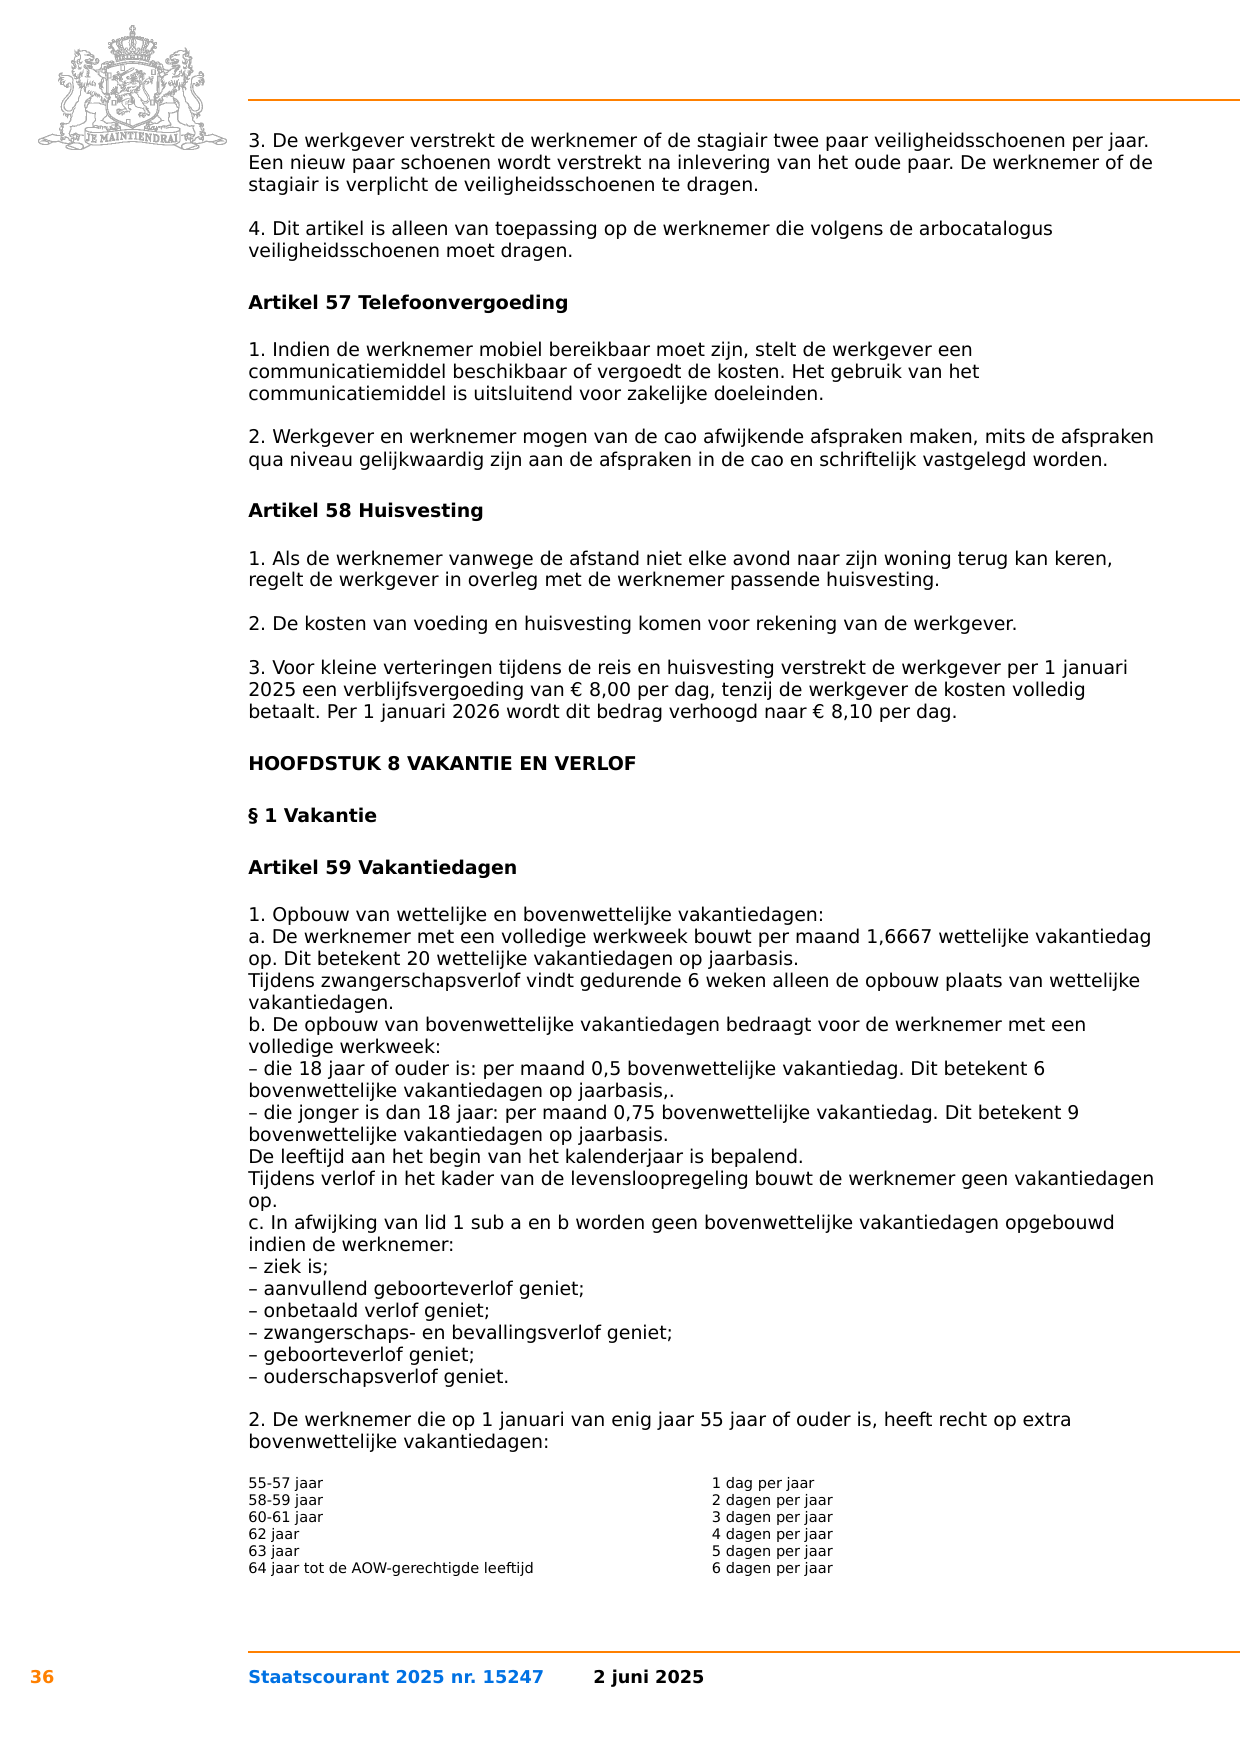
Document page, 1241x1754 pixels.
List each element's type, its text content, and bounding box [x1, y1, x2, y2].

table_header 1 dag per jaar [706, 1475, 1163, 1492]
text 1. Indien de werknemer mobiel bereikbaar moet zijn, stelt de werkgever een communicatiemiddel beschikbaar of vergoedt de kosten. Het gebruik van het communicatiemiddel is uitsluitend voor zakelijke doeleinden. [248, 339, 1163, 404]
picture [38, 25, 227, 150]
text De leeftijd aan het begin van het kalenderjaar is bepalend. [248, 1146, 1163, 1168]
text – zwangerschaps- en bevallingsverlof geniet; [248, 1322, 1163, 1343]
text a. De werknemer met een volledige werkweek bouwt per maand 1,6667 wettelijke vakantiedag op. Dit betekent 20 wettelijke vakantiedagen op jaarbasis. [248, 926, 1163, 970]
table_cell 2 dagen per jaar [706, 1492, 1163, 1509]
table_cell 5 dagen per jaar [706, 1543, 1163, 1560]
text – onbetaald verlof geniet; [248, 1299, 1163, 1322]
subtitle Artikel 57 Telefoonvergoeding [248, 292, 1163, 314]
text 3. Voor kleine verteringen tijdens de reis en huisvesting verstrekt de werkgever per 1 januari 2025 een verblijfsvergoeding van € 8,00 per dag, tenzij de werkgever de kosten volledig betaalt. Per 1 januari 2026 wordt dit bedrag verhoogd naar € 8,10 per dag. [248, 657, 1163, 723]
text 2. De kosten van voeding en huisvesting komen voor rekening van de werkgever. [248, 613, 1163, 635]
table_cell 6 dagen per jaar [706, 1560, 1163, 1577]
table_header 55-57 jaar [248, 1475, 706, 1492]
text Tijdens zwangerschapsverlof vindt gedurende 6 weken alleen de opbouw plaats van wettelijke vakantiedagen. [248, 970, 1163, 1014]
subtitle HOOFDSTUK 8 VAKANTIE EN VERLOF [248, 753, 1163, 775]
table_cell 64 jaar tot de AOW-gerechtigde leeftijd [248, 1560, 706, 1577]
text 1. Opbouw van wettelijke en bovenwettelijke vakantiedagen: [248, 904, 1163, 926]
text – die jonger is dan 18 jaar: per maand 0,75 bovenwettelijke vakantiedag. Dit betekent 9 bovenwettelijke vakantiedagen op jaarbasis. [248, 1102, 1163, 1146]
text c. In afwijking van lid 1 sub a en b worden geen bovenwettelijke vakantiedagen opgebouwd indien de werknemer: [248, 1212, 1163, 1256]
text 2. Werkgever en werknemer mogen van de cao afwijkende afspraken maken, mits de afspraken qua niveau gelijkwaardig zijn aan de afspraken in de cao en schriftelijk vastgelegd worden. [248, 426, 1163, 470]
table_cell 62 jaar [248, 1526, 706, 1543]
subtitle Artikel 58 Huisvesting [248, 500, 1163, 522]
table_cell 4 dagen per jaar [706, 1526, 1163, 1543]
subtitle § 1 Vakantie [248, 805, 1163, 827]
table_cell 3 dagen per jaar [706, 1509, 1163, 1526]
text – geboorteverlof geniet; [248, 1343, 1163, 1366]
text 4. Dit artikel is alleen van toepassing op de werknemer die volgens de arbocatalogus veiligheidsschoenen moet dragen. [248, 218, 1163, 262]
text 1. Als de werknemer vanwege de afstand niet elke avond naar zijn woning terug kan keren, regelt de werkgever in overleg met de werknemer passende huisvesting. [248, 547, 1163, 591]
table_cell 63 jaar [248, 1543, 706, 1560]
text Tijdens verlof in het kader van de levensloopregeling bouwt de werknemer geen vakantiedagen op. [248, 1168, 1163, 1212]
text b. De opbouw van bovenwettelijke vakantiedagen bedraagt voor de werknemer met een volledige werkweek: [248, 1014, 1163, 1058]
table_cell 58-59 jaar [248, 1492, 706, 1509]
text – die 18 jaar of ouder is: per maand 0,5 bovenwettelijke vakantiedag. Dit betekent 6 bovenwettelijke vakantiedagen op jaarbasis,. [248, 1058, 1163, 1102]
subtitle Artikel 59 Vakantiedagen [248, 857, 1163, 879]
text – ouderschapsverlof geniet. [248, 1366, 1163, 1387]
text 3. De werkgever verstrekt de werknemer of de stagiair twee paar veiligheidsschoenen per jaar. Een nieuw paar schoenen wordt verstrekt na inlevering van het oude paar. De werknemer of de stagiair is verplicht de veiligheidsschoenen te dragen. [248, 130, 1163, 196]
table_cell 60-61 jaar [248, 1509, 706, 1526]
text 2. De werknemer die op 1 januari van enig jaar 55 jaar of ouder is, heeft recht op extra bovenwettelijke vakantiedagen: [248, 1409, 1163, 1453]
text – ziek is; [248, 1256, 1163, 1278]
text – aanvullend geboorteverlof geniet; [248, 1278, 1163, 1299]
